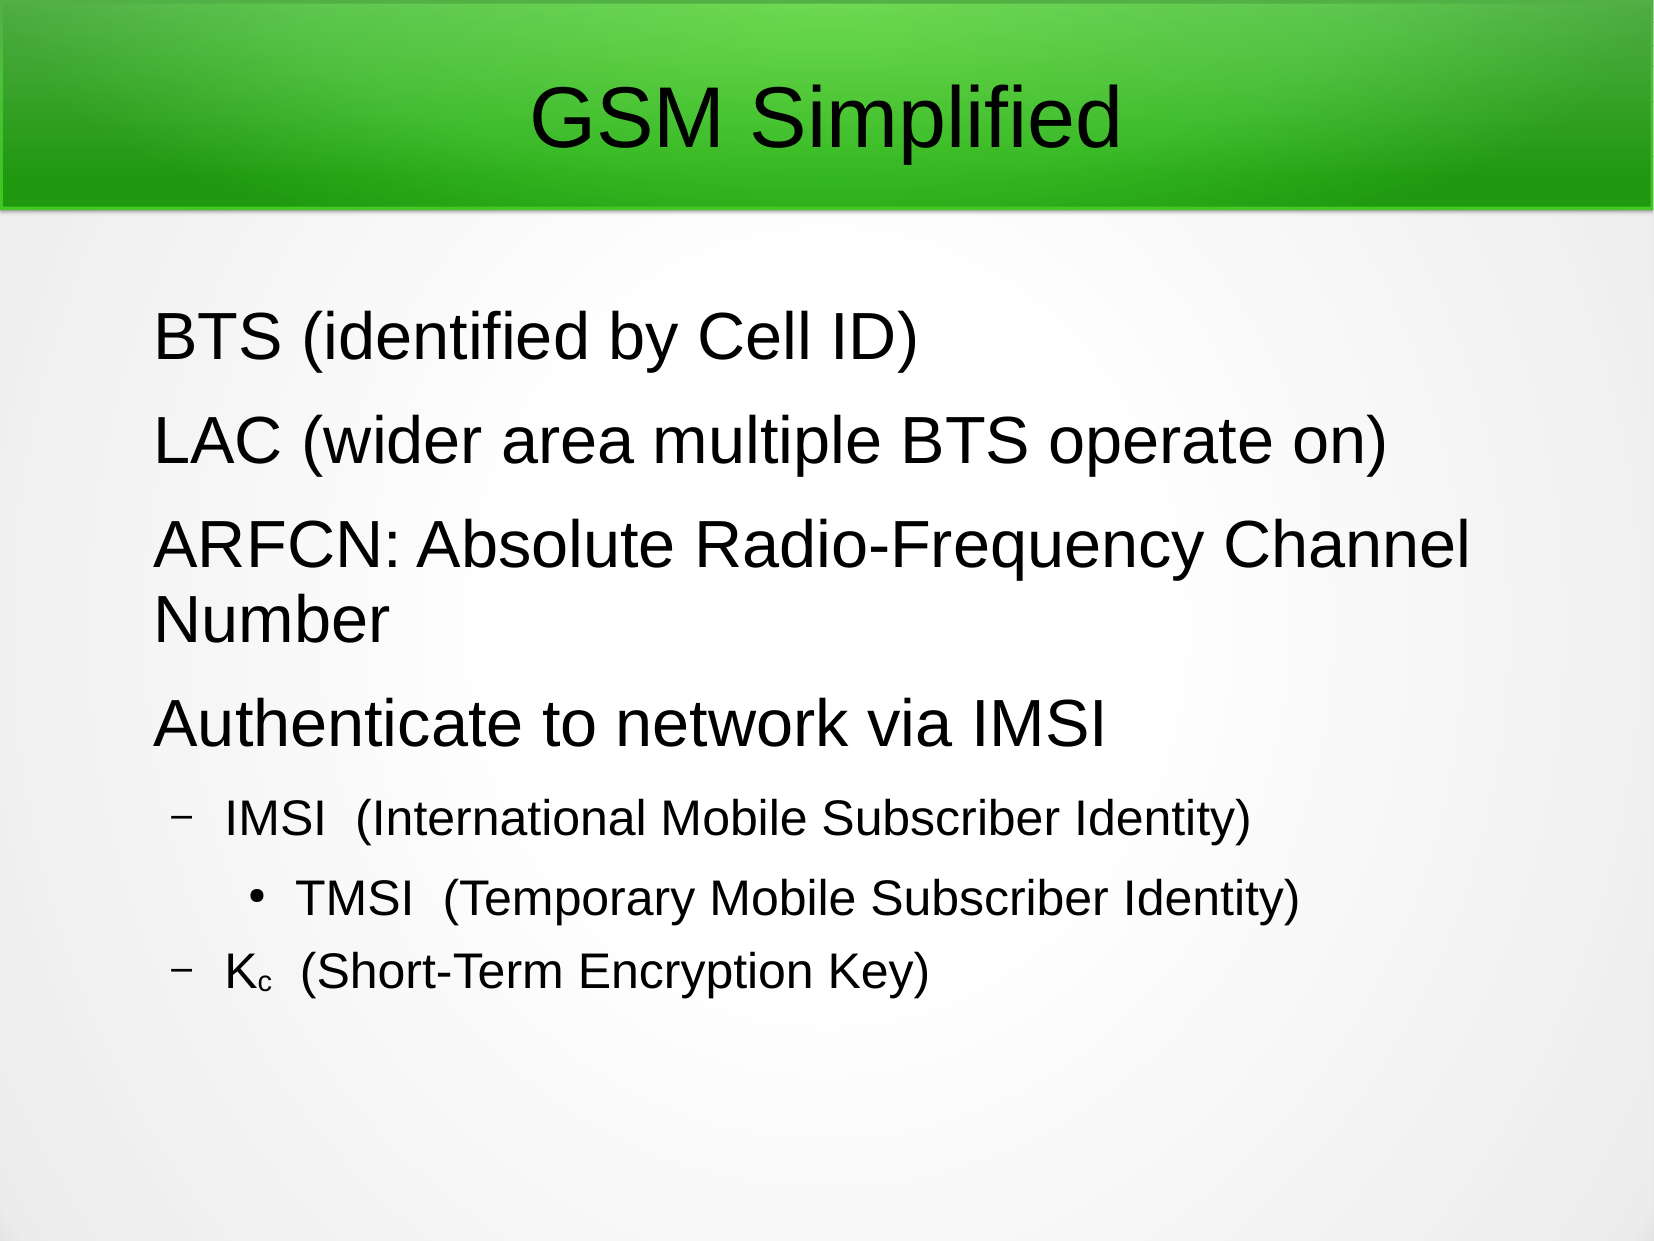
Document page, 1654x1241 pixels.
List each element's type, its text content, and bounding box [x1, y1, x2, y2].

title GSM Simplified [82, 47, 1571, 189]
list BTS (identified by Cell ID) LAC (wider area multiple BTS operate on) ARFCN: Absolute Radio-Frequency Channel Number Authenticate to network via IMSI IMSI (International Mobile Subscriber Identity) TMSI (Temporary Mobile Subscriber Identity) Kc (Short-Term Encryption Key) [82, 299, 1571, 1019]
